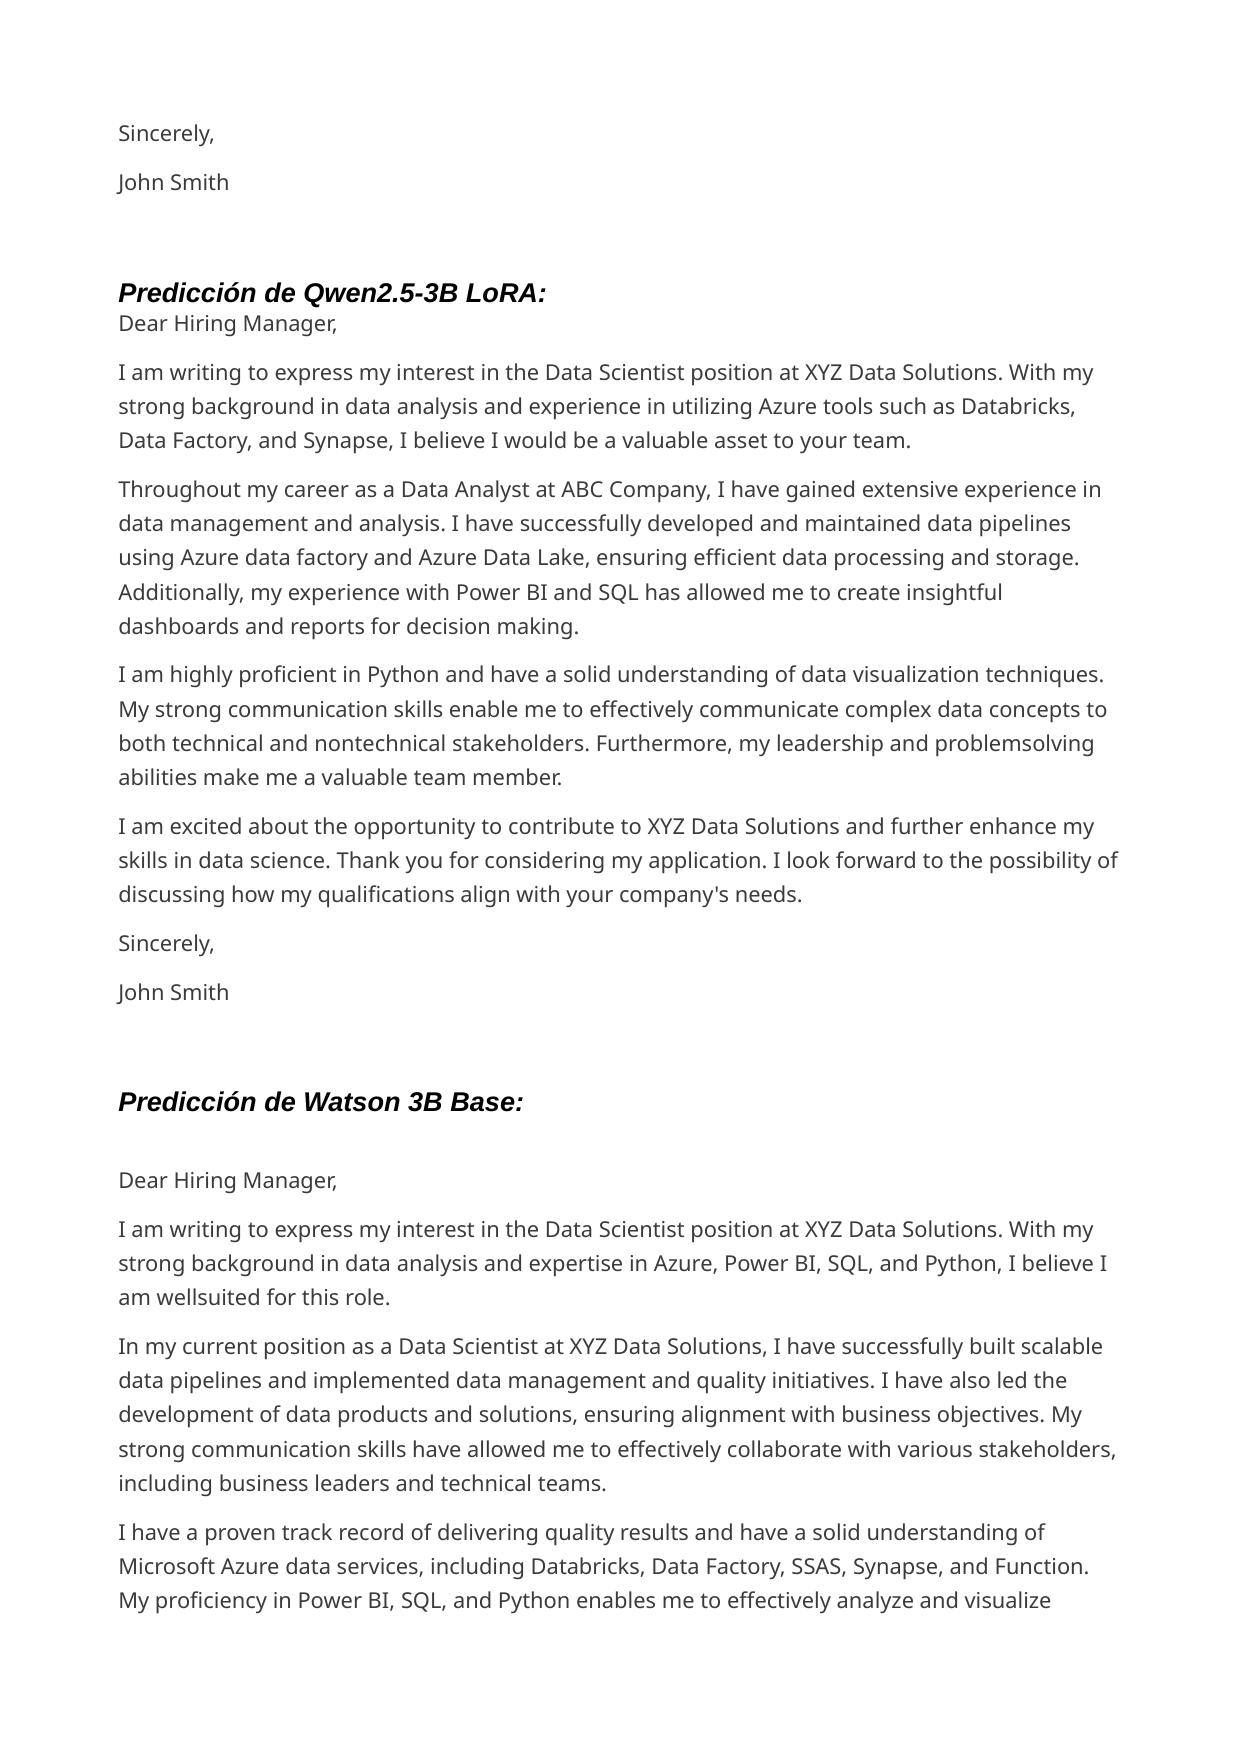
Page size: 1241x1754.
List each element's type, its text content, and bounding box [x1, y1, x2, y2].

text Sincerely, [118, 118, 1122, 148]
text I have a proven track record of delivering quality results and have a solid understanding of Microsoft Azure data services, including Databricks, Data Factory, SSAS, Synapse, and Function. My proficiency in Power BI, SQL, and Python enables me to effectively analyze and visualize [118, 1517, 1122, 1615]
text I am excited about the opportunity to contribute to XYZ Data Solutions and further enhance my skills in data science. Thank you for considering my application. I look forward to the possibility of discussing how my qualifications align with your company's needs. [118, 811, 1122, 909]
text I am writing to express my interest in the Data Scientist position at XYZ Data Solutions. With my strong background in data analysis and expertise in Azure, Power BI, SQL, and Python, I believe I am wellsuited for this role. [118, 1214, 1122, 1312]
text I am writing to express my interest in the Data Scientist position at XYZ Data Solutions. With my strong background in data analysis and experience in utilizing Azure tools such as Databricks, Data Factory, and Synapse, I believe I would be a valuable asset to your team. [118, 357, 1122, 455]
text Dear Hiring Manager, [118, 1165, 1122, 1195]
text Sincerely, [118, 928, 1122, 957]
text In my current position as a Data Scientist at XYZ Data Solutions, I have successfully built scalable data pipelines and implemented data management and quality initiatives. I have also led the development of data products and solutions, ensuring alignment with business objectives. My strong communication skills have allowed me to effectively collaborate with various stakeholders, including business leaders and technical teams. [118, 1331, 1122, 1498]
text John Smith [118, 167, 1122, 197]
text I am highly proficient in Python and have a solid understanding of data visualization techniques. My strong communication skills enable me to effectively communicate complex data concepts to both technical and nontechnical stakeholders. Furthermore, my leadership and problemsolving abilities make me a valuable team member. [118, 659, 1122, 792]
subtitle Predicción de Qwen2.5-3B LoRA: [118, 277, 1122, 308]
text John Smith [118, 976, 1122, 1006]
text Throughout my career as a Data Analyst at ABC Company, I have gained extensive experience in data management and analysis. I have successfully developed and maintained data pipelines using Azure data factory and Azure Data Lake, ensuring efficient data processing and storage. Additionally, my experience with Power BI and SQL has allowed me to create insightful dashboards and reports for decision making. [118, 474, 1122, 640]
subtitle Predicción de Watson 3B Base: [118, 1086, 1122, 1118]
text Dear Hiring Manager, [118, 308, 1122, 338]
